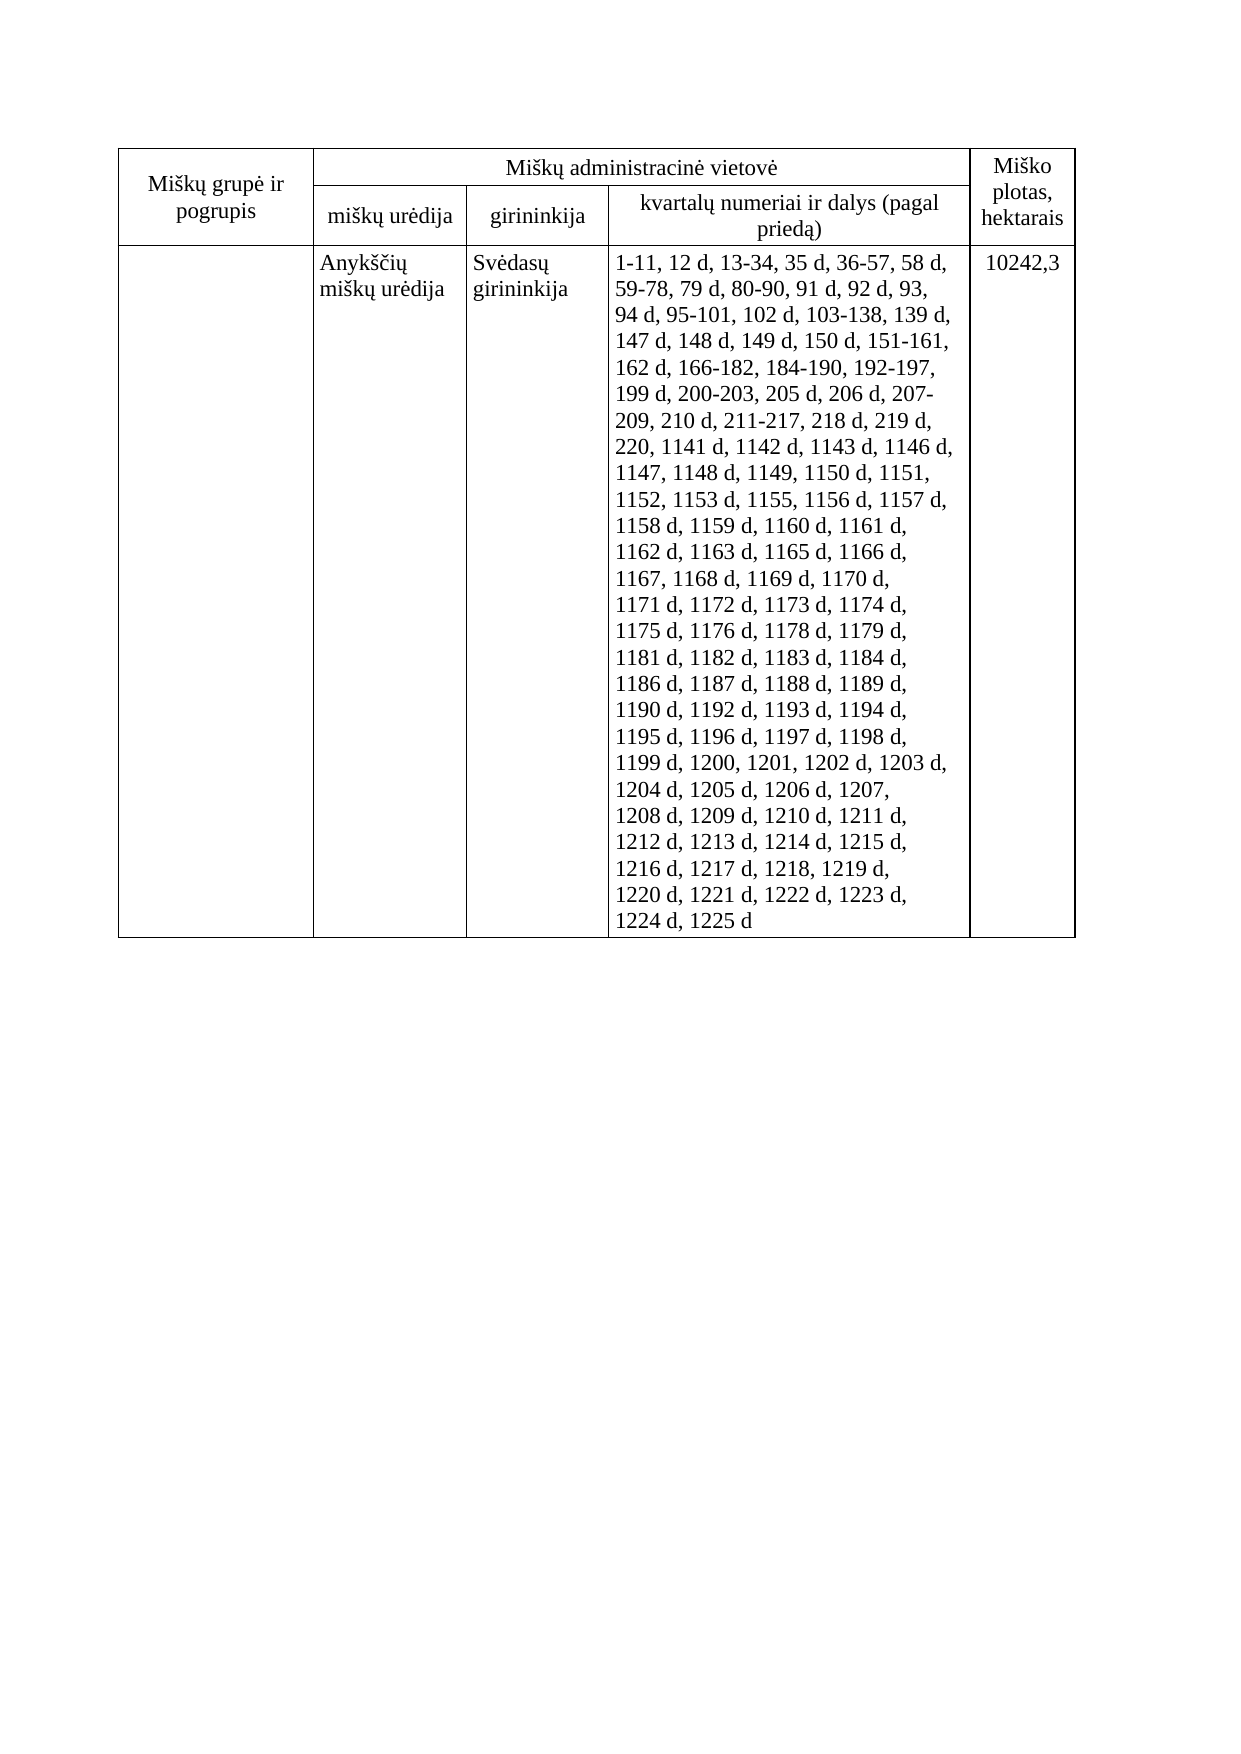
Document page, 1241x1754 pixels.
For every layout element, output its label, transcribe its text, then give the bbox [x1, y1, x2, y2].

table_header Miškų grupė ir pogrupis [119, 149, 313, 244]
table_cell kvartalų numeriai ir dalys (pagal priedą) [609, 186, 969, 244]
table_cell girininkija [467, 186, 608, 244]
table_header Miško plotas, hektarais [971, 149, 1074, 244]
table_cell Svėdasų girininkija [467, 246, 608, 937]
table_header Miškų administracinė vietovė [314, 149, 969, 185]
table_cell Anykščių miškų urėdija [314, 246, 466, 937]
table_cell [119, 246, 313, 937]
table_cell 1-11, 12 d, 13-34, 35 d, 36-57, 58 d, 59-78, 79 d, 80-90, 91 d, 92 d, 93, 94 d, 95-101, 102 d, 103-138, 139 d, 147 d, 148 d, 149 d, 150 d, 151-161, 162 d, 166-182, 184-190, 192-197, 199 d, 200-203, 205 d, 206 d, 207-209, 210 d, 211-217, 218 d, 219 d, 220, 1141 d, 1142 d, 1143 d, 1146 d, 1147, 1148 d, 1149, 1150 d, 1151, 1152, 1153 d, 1155, 1156 d, 1157 d, 1158 d, 1159 d, 1160 d, 1161 d, 1162 d, 1163 d, 1165 d, 1166 d, 1167, 1168 d, 1169 d, 1170 d, 1171 d, 1172 d, 1173 d, 1174 d, 1175 d, 1176 d, 1178 d, 1179 d, 1181 d, 1182 d, 1183 d, 1184 d, 1186 d, 1187 d, 1188 d, 1189 d, 1190 d, 1192 d, 1193 d, 1194 d, 1195 d, 1196 d, 1197 d, 1198 d, 1199 d, 1200, 1201, 1202 d, 1203 d, 1204 d, 1205 d, 1206 d, 1207, 1208 d, 1209 d, 1210 d, 1211 d, 1212 d, 1213 d, 1214 d, 1215 d, 1216 d, 1217 d, 1218, 1219 d, 1220 d, 1221 d, 1222 d, 1223 d, 1224 d, 1225 d [609, 246, 969, 937]
table_cell miškų urėdija [314, 186, 466, 244]
table_cell 10242,3 [971, 246, 1074, 937]
